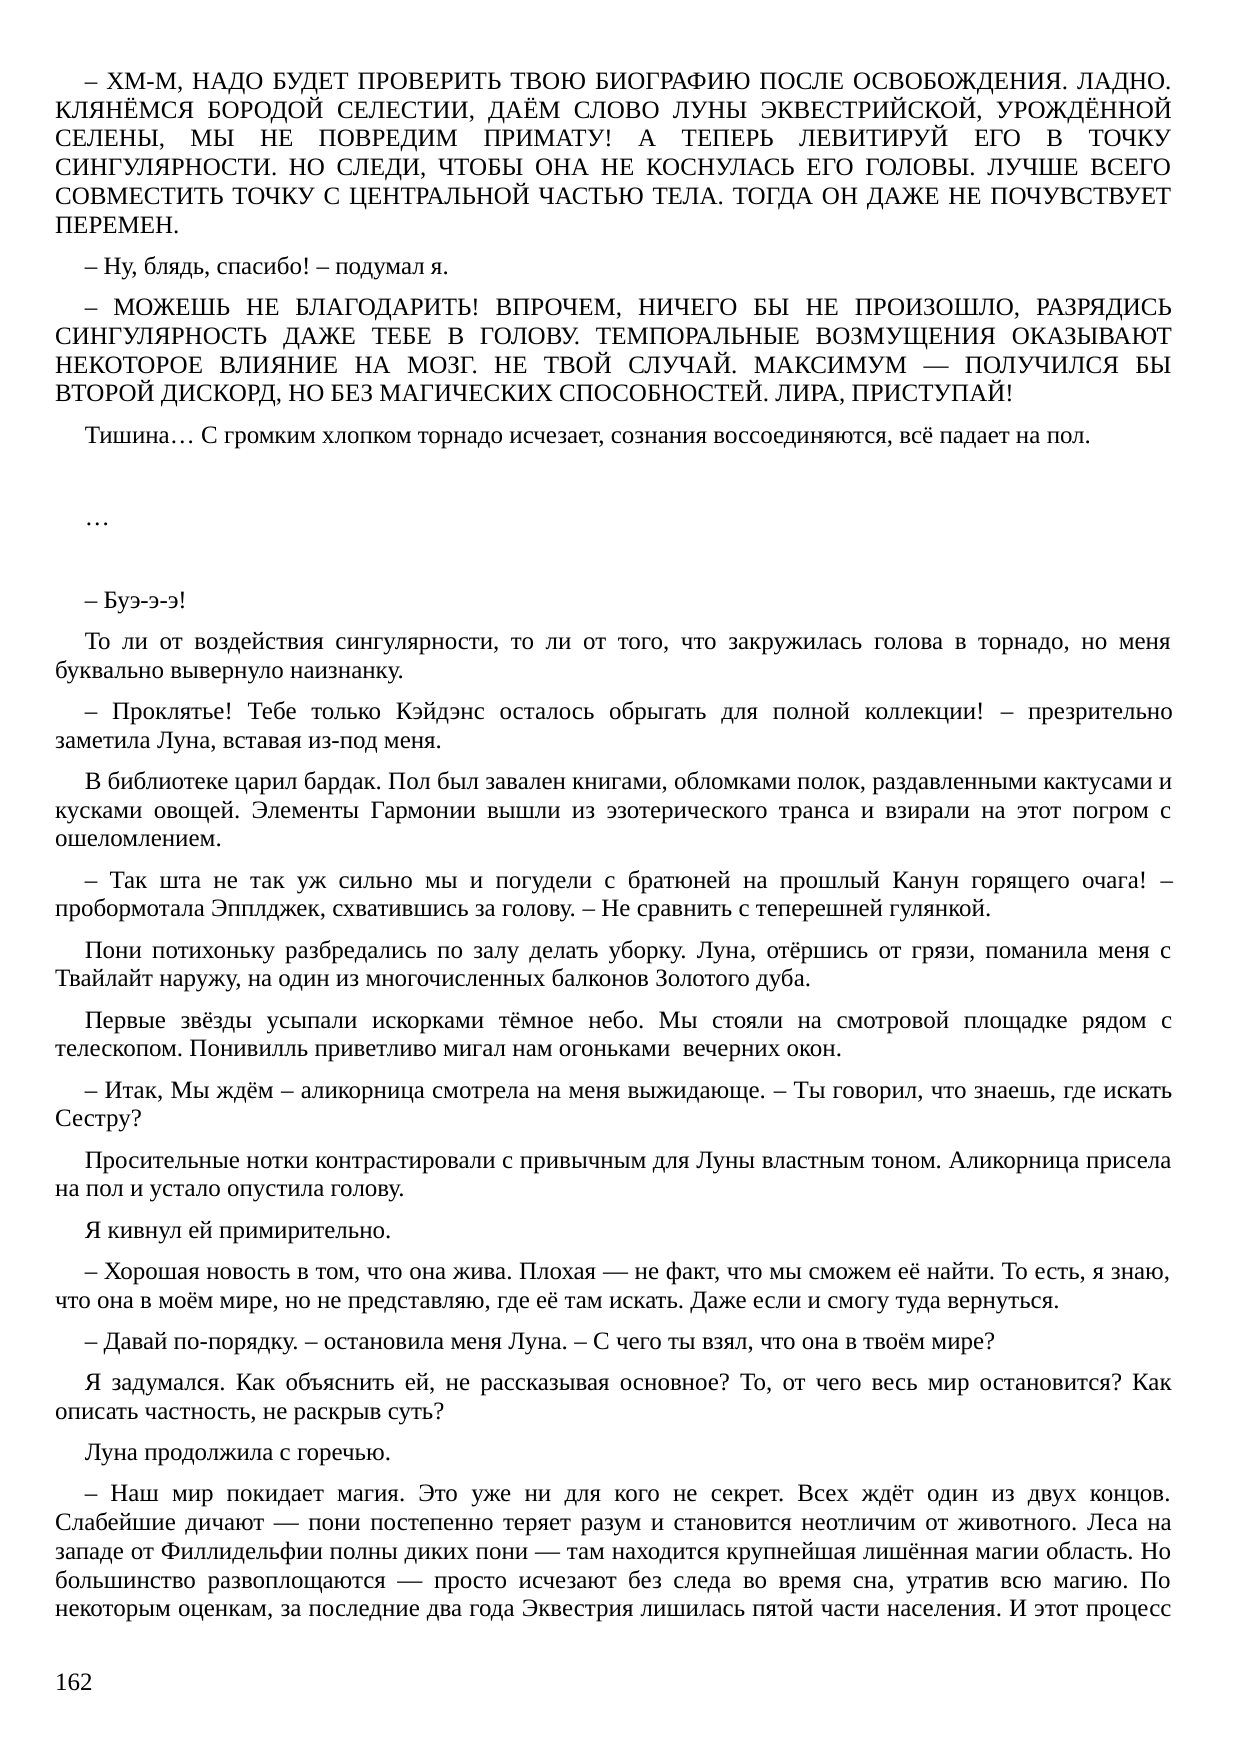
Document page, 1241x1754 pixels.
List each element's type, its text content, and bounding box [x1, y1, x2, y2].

text – Так шта не так уж сильно мы и погудели с братюней на прошлый Канун горящего очага! – пробормотала Эпплджек, схватившись за голову. – Не сравнить с теперешней гулянкой. [55, 865, 1173, 922]
text Просительные нотки контрастировали с привычным для Луны властным тоном. Аликорница присела на пол и устало опустила голову. [55, 1145, 1173, 1202]
text … [55, 502, 1173, 531]
text – Наш мир покидает магия. Это уже ни для кого не секрет. Всех ждёт один из двух концов. Слабейшие дичают — пони постепенно теряет разум и становится неотличим от животного. Леса на западе от Филлидельфии полны диких пони — там находится крупнейшая лишённая магии область. Но большинство развоплощаются — просто исчезают без следа во время сна, утратив всю магию. По некоторым оценкам, за последние два года Эквестрия лишилась пятой части населения. И этот процесс [55, 1478, 1173, 1622]
text – МОЖЕШЬ НЕ БЛАГОДАРИТЬ! ВПРОЧЕМ, НИЧЕГО БЫ НЕ ПРОИЗОШЛО, РАЗРЯДИСЬ СИНГУЛЯРНОСТЬ ДАЖЕ ТЕБЕ В ГОЛОВУ. ТЕМПОРАЛЬНЫЕ ВОЗМУЩЕНИЯ ОКАЗЫВАЮТ НЕКОТОРОЕ ВЛИЯНИЕ НА МОЗГ. НЕ ТВОЙ СЛУЧАЙ. МАКСИМУМ — ПОЛУЧИЛСЯ БЫ ВТОРОЙ ДИСКОРД, НО БЕЗ МАГИЧЕСКИХ СПОСОБНОСТЕЙ. ЛИРА, ПРИСТУПАЙ! [55, 292, 1173, 407]
text – Итак, Мы ждём – аликорница смотрела на меня выжидающе. – Ты говорил, что знаешь, где искать Сестру? [55, 1075, 1173, 1132]
text Я кивнул ей примирительно. [55, 1215, 1173, 1243]
text Тишина… С громким хлопком торнадо исчезает, сознания воссоединяются, всё падает на пол. [55, 420, 1173, 448]
text – Давай по-порядку. – остановила меня Луна. – С чего ты взял, что она в твоём мире? [55, 1326, 1173, 1355]
text Пони потихоньку разбредались по залу делать уборку. Луна, отёршись от грязи, поманила меня с Твайлайт наружу, на один из многочисленных балконов Золотого дуба. [55, 935, 1173, 992]
text – ХМ-М, НАДО БУДЕТ ПРОВЕРИТЬ ТВОЮ БИОГРАФИЮ ПОСЛЕ ОСВОБОЖДЕНИЯ. ЛАДНО. КЛЯНЁМСЯ БОРОДОЙ СЕЛЕСТИИ, ДАЁМ СЛОВО ЛУНЫ ЭКВЕСТРИЙСКОЙ, УРОЖДЁННОЙ СЕЛЕНЫ, МЫ НЕ ПОВРЕДИМ ПРИМАТУ! А ТЕПЕРЬ ЛЕВИТИРУЙ ЕГО В ТОЧКУ СИНГУЛЯРНОСТИ. НО СЛЕДИ, ЧТОБЫ ОНА НЕ КОСНУЛАСЬ ЕГО ГОЛОВЫ. ЛУЧШЕ ВСЕГО СОВМЕСТИТЬ ТОЧКУ С ЦЕНТРАЛЬНОЙ ЧАСТЬЮ ТЕЛА. ТОГДА ОН ДАЖЕ НЕ ПОЧУВСТВУЕТ ПЕРЕМЕН. [55, 66, 1173, 238]
text Я задумался. Как объяснить ей, не рассказывая основное? То, от чего весь мир остановится? Как описать частность, не раскрыв суть? [55, 1367, 1173, 1425]
text – Хорошая новость в том, что она жива. Плохая — не факт, что мы сможем её найти. То есть, я знаю, что она в моём мире, но не представляю, где её там искать. Даже если и смогу туда вернуться. [55, 1256, 1173, 1313]
text – Ну, блядь, спасибо! – подумал я. [55, 251, 1173, 280]
text Луна продолжила с горечью. [55, 1437, 1173, 1466]
text То ли от воздействия сингулярности, то ли от того, что закружилась голова в торнадо, но меня буквально вывернуло наизнанку. [55, 626, 1173, 683]
text В библиотеке царил бардак. Пол был завален книгами, обломками полок, раздавленными кактусами и кусками овощей. Элементы Гармонии вышли из эзотерического транса и взирали на этот погром с ошеломлением. [55, 766, 1173, 852]
text – Проклятье! Тебе только Кэйдэнс осталось обрыгать для полной коллекции! – презрительно заметила Луна, вставая из-под меня. [55, 696, 1173, 753]
text – Буэ-э-э! [55, 585, 1173, 613]
text Первые звёзды усыпали искорками тёмное небо. Мы стояли на смотровой площадке рядом с телескопом. Понивилль приветливо мигал нам огоньками вечерних окон. [55, 1005, 1173, 1062]
